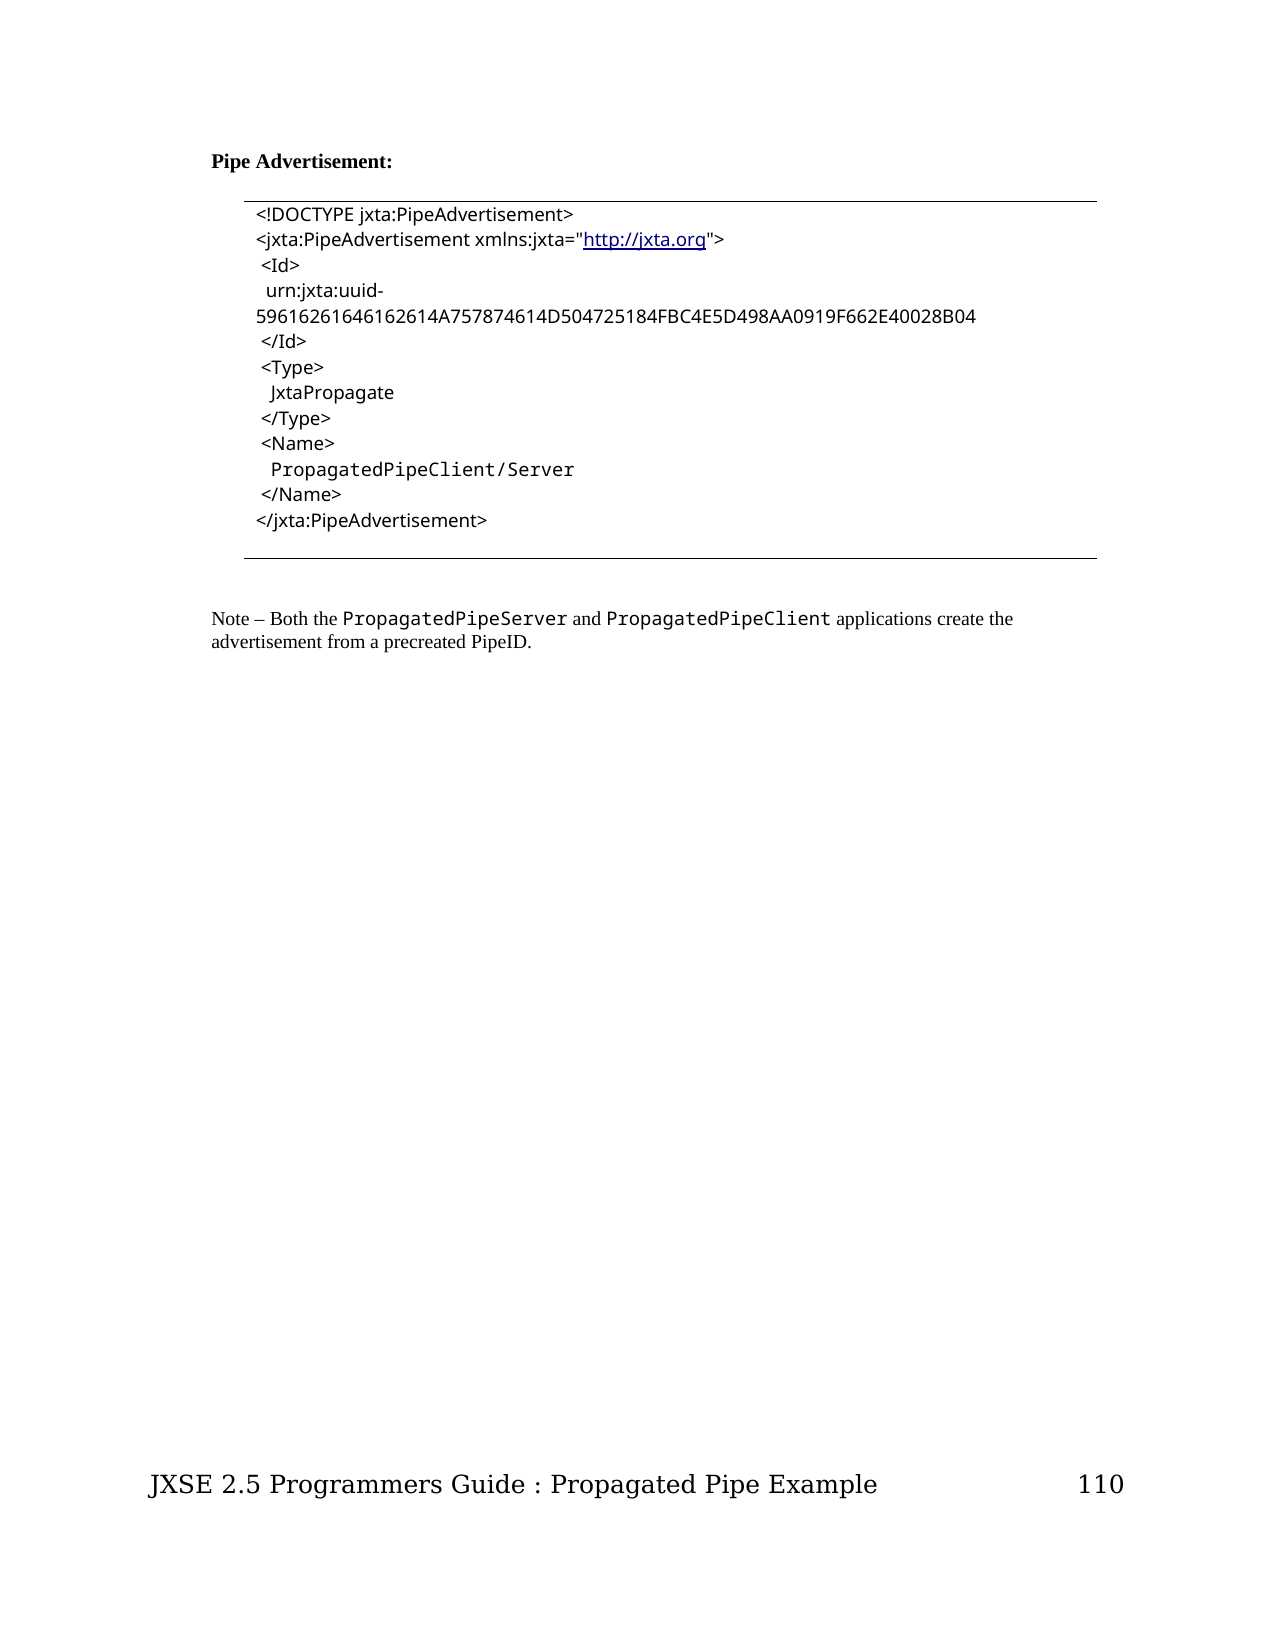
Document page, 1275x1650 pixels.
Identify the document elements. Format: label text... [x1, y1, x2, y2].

table_header <!DOCTYPE jxta:PipeAdvertisement> <jxta:PipeAdvertisement xmlns:jxta="http://jxta.org"> <Id> urn:jxta:uuid- 59616261646162614A757874614D504725184FBC4E5D498AA0919F662E40028B04 </Id> <Type> JxtaPropagate </Type> <Name> PropagatedPipeClient/Server </Name> </jxta:PipeAdvertisement> [244, 202, 1097, 558]
list Both the PropagatedPipeServer and PropagatedPipeClient applications create the advertisement from a precreated PipeID. [211, 605, 1125, 653]
text Pipe Advertisement: [211, 150, 1125, 173]
